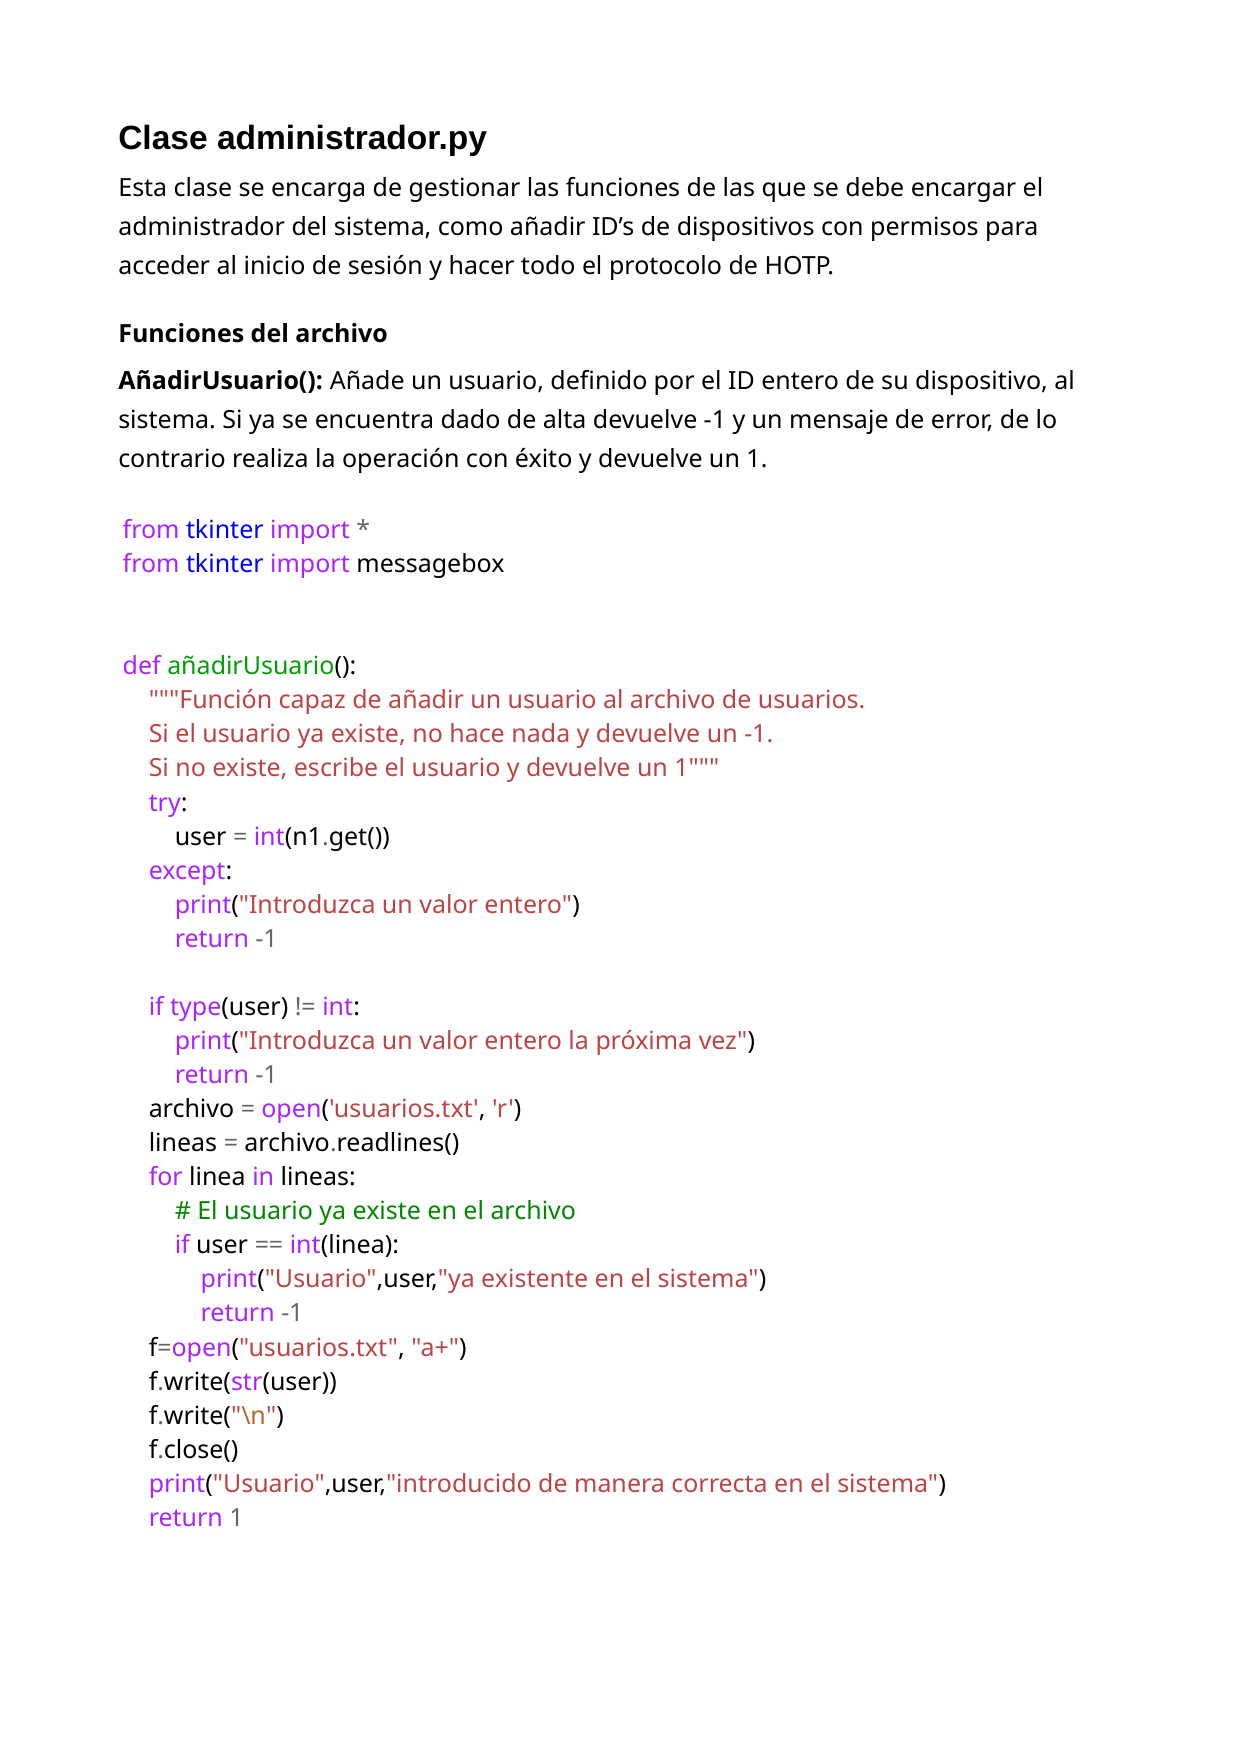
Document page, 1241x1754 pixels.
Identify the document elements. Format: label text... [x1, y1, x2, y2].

subtitle Clase administrador.py [118, 118, 1122, 157]
subtitle Funciones del archivo [118, 316, 1122, 350]
text AñadirUsuario(): Añade un usuario, definido por el ID entero de su dispositivo, al sistema. Si ya se encuentra dado de alta devuelve -1 y un mensaje de error, de lo contrario realiza la operación con éxito y devuelve un 1. [118, 362, 1122, 475]
text Esta clase se encarga de gestionar las funciones de las que se debe encargar el administrador del sistema, como añadir ID’s de dispositivos con permisos para acceder al inicio de sesión y hacer todo el protocolo de HOTP. [118, 169, 1122, 282]
